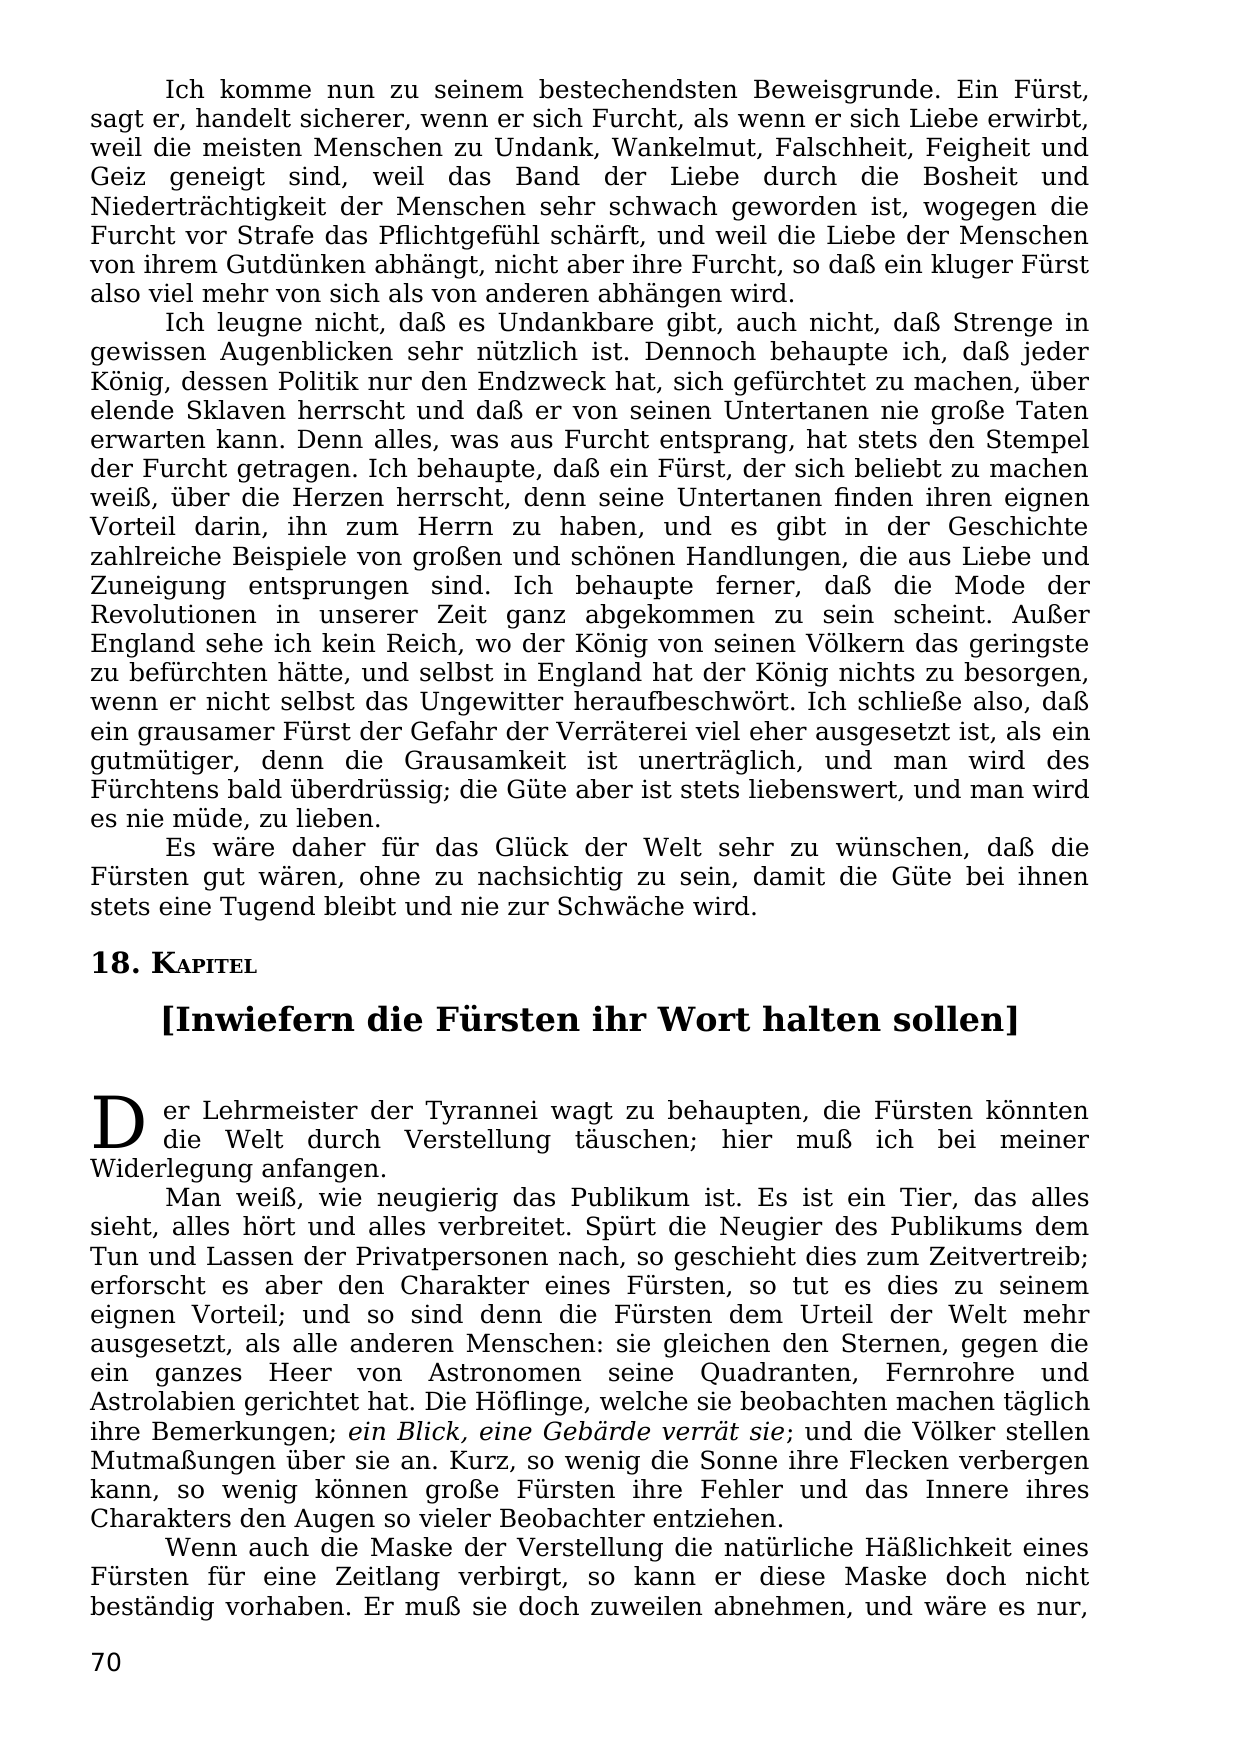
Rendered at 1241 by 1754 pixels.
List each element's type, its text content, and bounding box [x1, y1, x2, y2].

text Der Lehrmeister der Tyrannei wagt zu behaupten, die Fürsten könnten die Welt durch Verstellung täuschen; hier muß ich bei meiner Widerlegung anfangen. [90, 1096, 1091, 1183]
text [Inwiefern die Fürsten ihr Wort halten sollen] [90, 980, 1091, 1039]
text Wenn auch die Maske der Verstellung die natürliche Häßlichkeit eines Fürsten für eine Zeitlang verbirgt, so kann er diese Maske doch nicht beständig vorhaben. Er muß sie doch zuweilen abnehmen, und wäre es nur, [90, 1533, 1091, 1621]
text Ich komme nun zu seinem bestechendsten Beweisgrunde. Ein Fürst, sagt er, handelt sicherer, wenn er sich Furcht, als wenn er sich Liebe erwirbt, weil die meisten Menschen zu Undank, Wankelmut, Falschheit, Feigheit und Geiz geneigt sind, weil das Band der Liebe durch die Bosheit und Niederträchtigkeit der Menschen sehr schwach geworden ist, wogegen die Furcht vor Strafe das Pﬂichtgefühl schärft, und weil die Liebe der Menschen von ihrem Gutdünken abhängt, nicht aber ihre Furcht, so daß ein kluger Fürst also viel mehr von sich als von anderen abhängen wird. [90, 75, 1091, 308]
text 18. Kapitel [90, 921, 1091, 980]
text Man weiß, wie neugierig das Publikum ist. Es ist ein Tier, das alles sieht, alles hört und alles verbreitet. Spürt die Neugier des Publikums dem Tun und Lassen der Privatpersonen nach, so geschieht dies zum Zeitvertreib; erforscht es aber den Charakter eines Fürsten, so tut es dies zu seinem eignen Vorteil; und so sind denn die Fürsten dem Urteil der Welt mehr ausgesetzt, als alle anderen Menschen: sie gleichen den Sternen, gegen die ein ganzes Heer von Astronomen seine Quadranten, Fernrohre und Astrolabien gerichtet hat. Die Höflinge, welche sie beobachten machen täglich ihre Bemerkungen; ein Blick, eine Gebärde verrät sie; und die Völker stellen Mutmaßungen über sie an. Kurz, so wenig die Sonne ihre Flecken verbergen kann, so wenig können große Fürsten ihre Fehler und das Innere ihres Charakters den Augen so vieler Beobachter entziehen. [90, 1183, 1091, 1533]
text Es wäre daher für das Glück der Welt sehr zu wünschen, daß die Fürsten gut wären, ohne zu nachsichtig zu sein, damit die Güte bei ihnen stets eine Tugend bleibt und nie zur Schwäche wird. [90, 833, 1091, 921]
text Ich leugne nicht, daß es Undankbare gibt, auch nicht, daß Strenge in gewissen Augenblicken sehr nützlich ist. Dennoch behaupte ich, daß jeder König, dessen Politik nur den Endzweck hat, sich gefürchtet zu machen, über elende Sklaven herrscht und daß er von seinen Untertanen nie große Taten erwarten kann. Denn alles, was aus Furcht entsprang, hat stets den Stempel der Furcht getragen. Ich behaupte, daß ein Fürst, der sich beliebt zu machen weiß, über die Herzen herrscht, denn seine Untertanen finden ihren eignen Vorteil darin, ihn zum Herrn zu haben, und es gibt in der Geschichte zahlreiche Beispiele von großen und schönen Handlungen, die aus Liebe und Zuneigung entsprungen sind. Ich behaupte ferner, daß die Mode der Revolutionen in unserer Zeit ganz abgekommen zu sein scheint. Außer England sehe ich kein Reich, wo der König von seinen Völkern das geringste zu befürchten hätte, und selbst in England hat der König nichts zu besorgen, wenn er nicht selbst das Ungewitter heraufbeschwört. Ich schließe also, daß ein grausamer Fürst der Gefahr der Verräterei viel eher ausgesetzt ist, als ein gutmütiger, denn die Grausamkeit ist unerträglich, und man wird des Fürchtens bald überdrüssig; die Güte aber ist stets liebenswert, und man wird es nie müde, zu lieben. [90, 308, 1091, 833]
